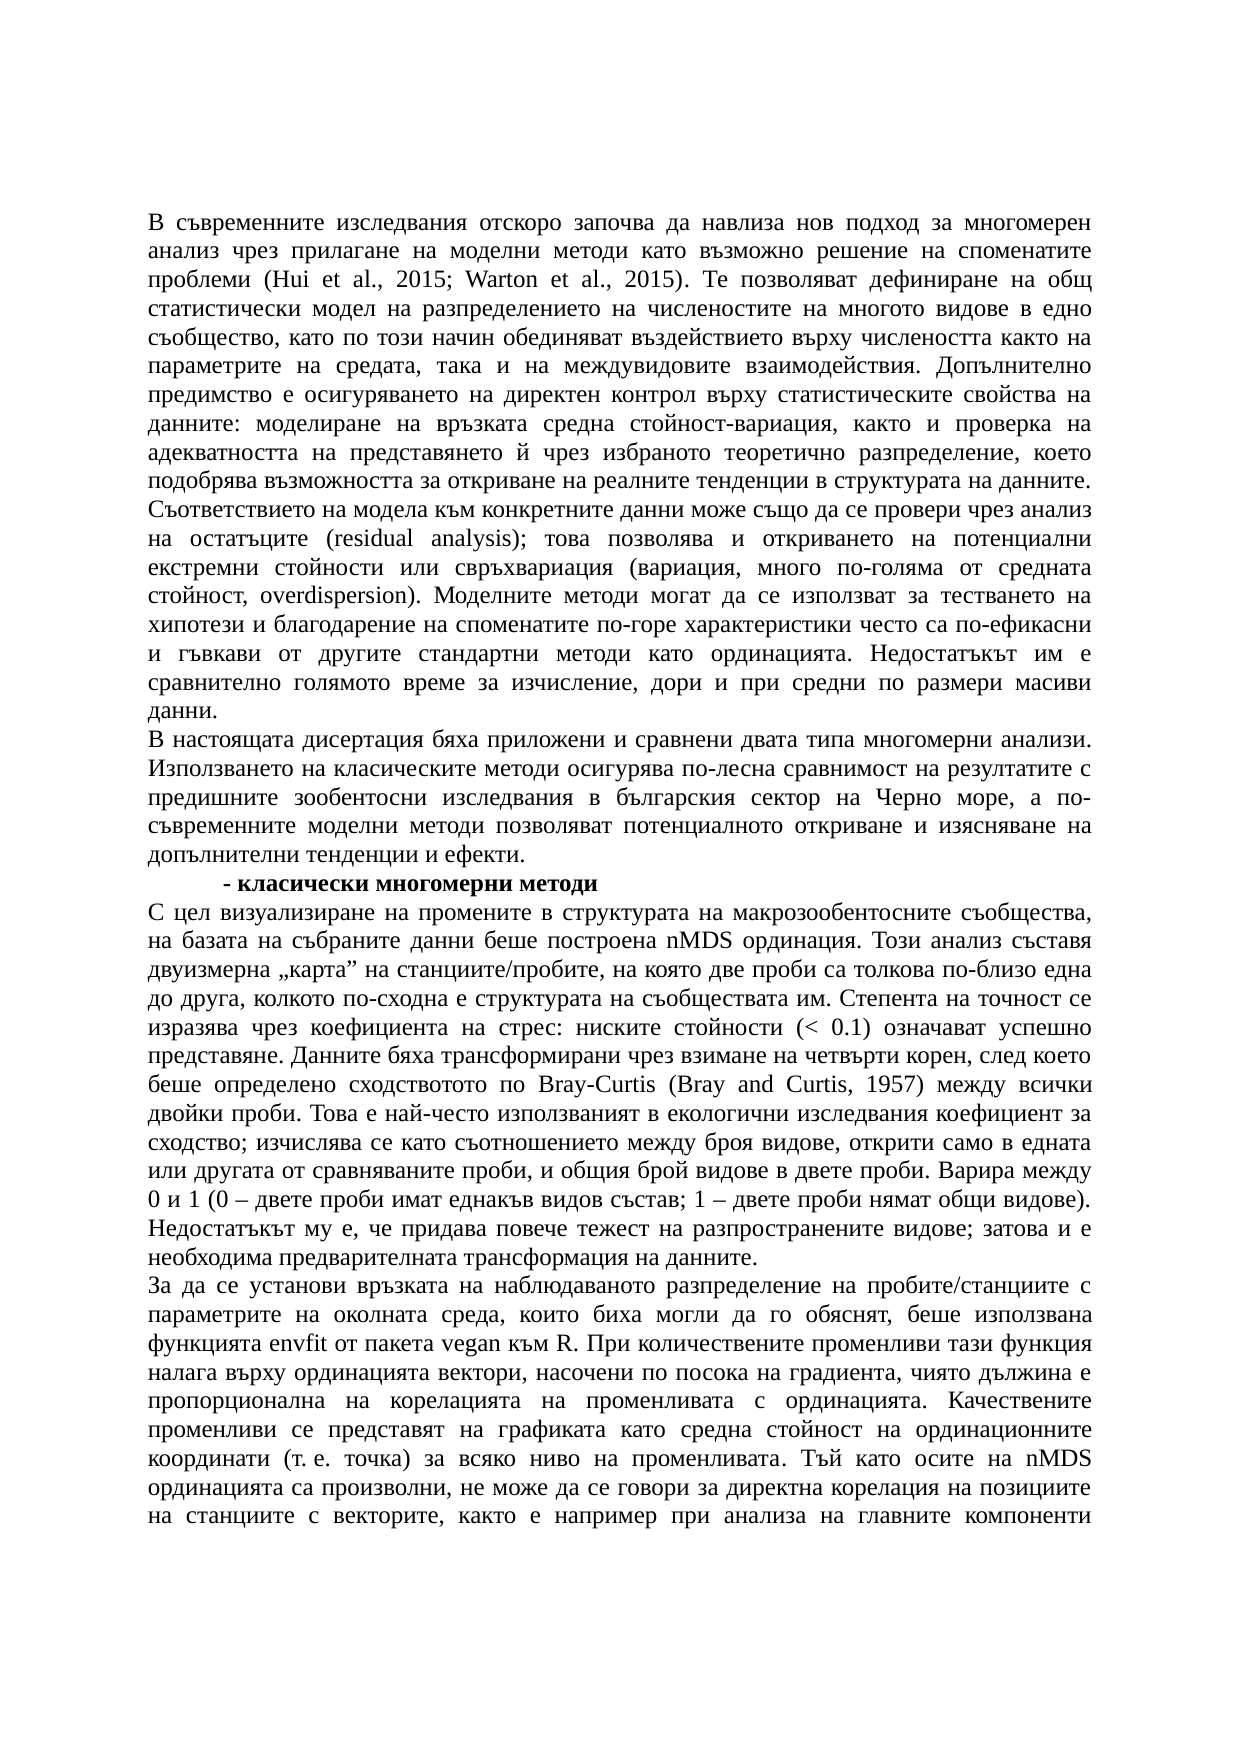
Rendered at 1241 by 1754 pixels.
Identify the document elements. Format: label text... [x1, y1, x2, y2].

text За да се установи връзката на наблюдаваното разпределение на пробите/станциите с параметрите на околната среда, които биха могли да го обяснят, беше използвана функцията envfit от пакета vegan към R. При количествените променливи тази функция налага върху ординацията вектори, насочени по посока на градиента, чиято дължина е пропорционална на корелацията на променливата с ординацията. Качествените променливи се представят на графиката като средна стойност на ординационните координати (т. е. точка) за всяко ниво на променливата. Тъй като осите на nMDS ординацията са произволни, не може да се говори за директна корелация на позициите на станциите с векторите, както е например при анализа на главните компоненти [148, 1270, 1093, 1529]
text В настоящата дисертация бяха приложени и сравнени двата типа многомерни анализи. Използването на класическите методи осигурява по-лесна сравнимост на резултатите с предишните зообентосни изследвания в българския сектор на Черно море, а по-съвременните моделни методи позволяват потенциалното откриване и изясняване на допълнителни тенденции и ефекти. [148, 724, 1093, 868]
text С цел визуализиране на промените в структурата на макрозообентосните съобщества, на базата на събраните данни беше построена nMDS ординация. Този анализ съставя двуизмерна „карта” на станциите/пробите, на която две проби са толкова по-близо една до друга, колкото по-сходна е структурата на съобществата им. Степента на точност се изразява чрез коефициента на стрес: ниските стойности (< 0.1) означават успешно представяне. Данните бяха трансформирани чрез взимане на четвърти корен, след което беше определено сходствотото по Bray-Curtis (Bray and Curtis, 1957) между всички двойки проби. Това е най-често използваният в екологични изследвания коефициент за сходство; изчислява се като съотношението между броя видове, открити само в едната или другата от сравняваните проби, и общия брой видове в двете проби. Варира между 0 и 1 (0 – двете проби имат еднакъв видов състав; 1 – двете проби нямат общи видове). Недостатъкът му е, че придава повече тежест на разпространените видове; затова и е необходима предварителната трансформация на данните. [148, 897, 1093, 1270]
text В съвременните изследвания отскоро започва да навлиза нов подход за многомерен анализ чрез прилагане на моделни методи като възможно решение на споменатите проблеми (Hui et al., 2015; Warton et al., 2015). Те позволяват дефиниране на общ статистически модел на разпределението на численостите на многото видове в едно съобщество, като по този начин обединяват въздействието върху числеността както на параметрите на средата, така и на междувидовите взаимодействия. Допълнително предимство е осигуряването на директен контрол върху статистическите свойства на данните: моделиране на връзката средна стойност-вариация, както и проверка на адекватността на представянето й чрез избраното теоретично разпределение, което подобрява възможността за откриване на реалните тенденции в структурата на данните. Съответствието на модела към конкретните данни може също да се провери чрез анализ на остатъците (residual analysis); това позволява и откриването на потенциални екстремни стойности или свръхвариация (вариация, много по-голяма от средната стойност, overdispersion). Моделните методи могат да се използват за тестването на хипотези и благодарение на споменатите по-горе характеристики често са по-ефикасни и гъвкави от другите стандартни методи като ординацията. Недостатъкът им е сравнително голямото време за изчисление, дори и при средни по размери масиви данни. [148, 207, 1093, 724]
text - класически многомерни методи [148, 868, 1093, 897]
